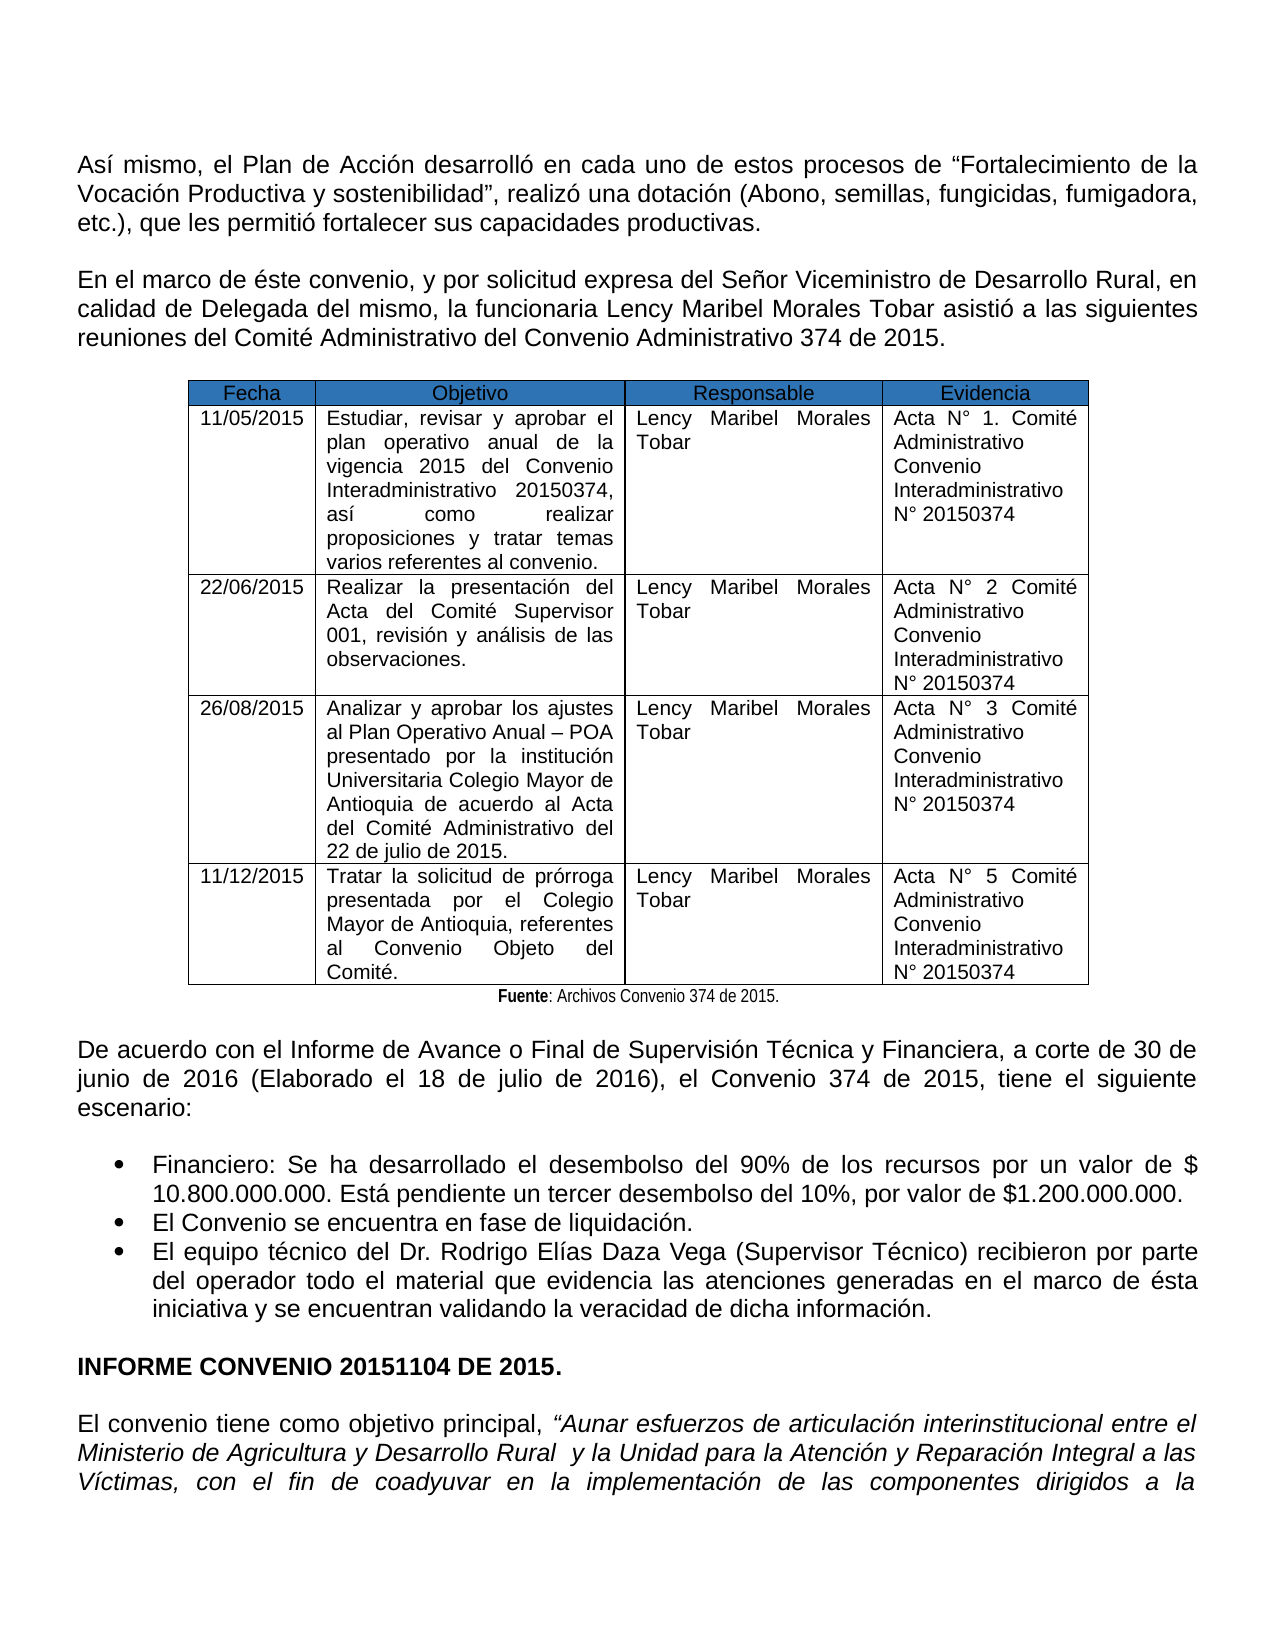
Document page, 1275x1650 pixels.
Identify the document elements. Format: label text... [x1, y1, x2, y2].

text Fuente: Archivos Convenio 374 de 2015. [77, 985, 1200, 1007]
table_cell Tratar la solicitud de prórroga presentada por el Colegio Mayor de Antioquia, referentes al Convenio Objeto del Comité. [316, 864, 624, 984]
list El equipo técnico del Dr. Rodrigo Elías Daza Vega (Supervisor Técnico) recibieron por parte del operador todo el material que evidencia las atenciones generadas en el marco de ésta iniciativa y se encuentran validando la veracidad de dicha información. [114, 1237, 1200, 1323]
text Así mismo, el Plan de Acción desarrolló en cada uno de estos procesos de “Fortalecimiento de la Vocación Productiva y sostenibilidad”, realizó una dotación (Abono, semillas, fungicidas, fumigadora, etc.), que les permitió fortalecer sus capacidades productivas. [77, 150, 1200, 236]
table_cell 22/06/2015 [189, 575, 315, 694]
text INFORME CONVENIO 20151104 DE 2015. [77, 1352, 1200, 1381]
table_cell 26/08/2015 [189, 696, 315, 863]
table_cell Lency Maribel Morales Tobar [626, 575, 882, 694]
table_header Fecha [189, 381, 315, 405]
table_cell Lency Maribel Morales Tobar [626, 696, 882, 863]
text De acuerdo con el Informe de Avance o Final de Supervisión Técnica y Financiera, a corte de 30 de junio de 2016 (Elaborado el 18 de julio de 2016), el Convenio 374 de 2015, tiene el siguiente escenario: [77, 1035, 1200, 1122]
table_cell Lency Maribel Morales Tobar [626, 406, 882, 574]
table_cell Acta N° 5 Comité Administrativo Convenio Interadministrativo N° 20150374 [883, 864, 1088, 984]
table_cell Lency Maribel Morales Tobar [626, 864, 882, 984]
list Financiero: Se ha desarrollado el desembolso del 90% de los recursos por un valor de $ 10.800.000.000. Está pendiente un tercer desembolso del 10%, por valor de $1.200.000.000. [114, 1150, 1200, 1208]
table_header Objetivo [316, 381, 624, 405]
table_cell Estudiar, revisar y aprobar el plan operativo anual de la vigencia 2015 del Convenio Interadministrativo 20150374, así como realizar proposiciones y tratar temas varios referentes al convenio. [316, 406, 624, 574]
table_header Evidencia [883, 381, 1088, 405]
text En el marco de éste convenio, y por solicitud expresa del Señor Viceministro de Desarrollo Rural, en calidad de Delegada del mismo, la funcionaria Lency Maribel Morales Tobar asistió a las siguientes reuniones del Comité Administrativo del Convenio Administrativo 374 de 2015. [77, 265, 1200, 351]
table_cell Acta N° 3 Comité Administrativo Convenio Interadministrativo N° 20150374 [883, 696, 1088, 863]
table_cell 11/05/2015 [189, 406, 315, 574]
table_cell Acta N° 1. Comité Administrativo Convenio Interadministrativo N° 20150374 [883, 406, 1088, 574]
table_cell Analizar y aprobar los ajustes al Plan Operativo Anual – POA presentado por la institución Universitaria Colegio Mayor de Antioquia de acuerdo al Acta del Comité Administrativo del 22 de julio de 2015. [316, 696, 624, 863]
table_cell Acta N° 2 Comité Administrativo Convenio Interadministrativo N° 20150374 [883, 575, 1088, 694]
table_cell 11/12/2015 [189, 864, 315, 984]
list El Convenio se encuentra en fase de liquidación. [114, 1208, 1200, 1237]
text El convenio tiene como objetivo principal, “Aunar esfuerzos de articulación interinstitucional entre el Ministerio de Agricultura y Desarrollo Rural y la Unidad para la Atención y Reparación Integral a las Víctimas, con el fin de coadyuvar en la implementación de las componentes dirigidos a la [77, 1409, 1200, 1496]
table_cell Realizar la presentación del Acta del Comité Supervisor 001, revisión y análisis de las observaciones. [316, 575, 624, 694]
table_header Responsable [626, 381, 882, 405]
